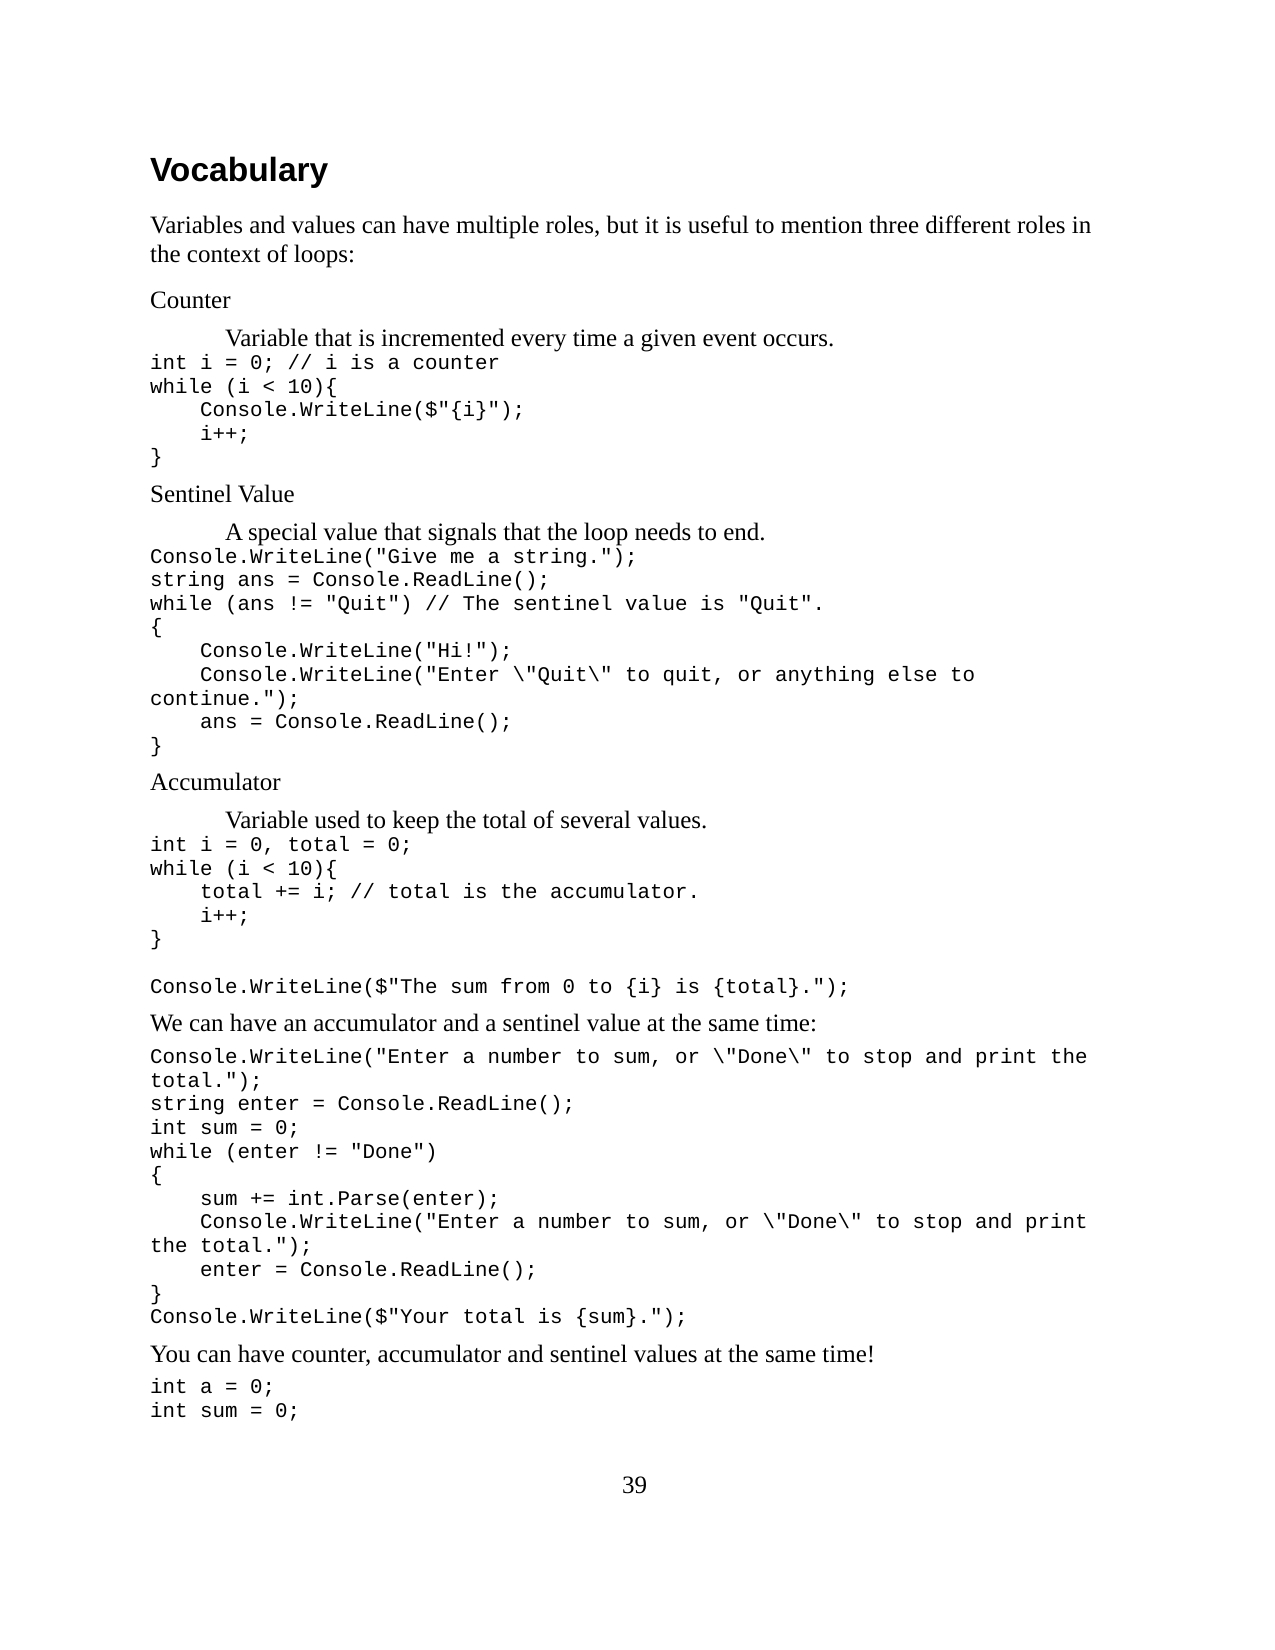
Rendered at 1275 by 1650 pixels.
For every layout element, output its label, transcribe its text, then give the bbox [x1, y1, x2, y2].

text int i = 0, total = 0; [150, 834, 1125, 857]
text i++; [150, 423, 1125, 447]
text Console.WriteLine("Give me a string."); [150, 546, 1125, 569]
text int sum = 0; [150, 1400, 1125, 1424]
text Variable that is incremented every time a given event occurs. [225, 323, 1125, 352]
text string ans = Console.ReadLine(); [150, 569, 1125, 593]
text Console.WriteLine("Hi!"); [150, 640, 1125, 664]
text } [150, 447, 1125, 470]
text { [150, 1164, 1125, 1188]
text while (i < 10){ [150, 376, 1125, 399]
text Variables and values can have multiple roles, but it is useful to mention three different roles in the context of loops: [150, 210, 1125, 268]
text while (ans != "Quit") // The sentinel value is "Quit". [150, 593, 1125, 617]
text Accumulator [150, 767, 1125, 796]
text while (enter != "Done") [150, 1141, 1125, 1164]
text } [150, 1282, 1125, 1306]
text { [150, 617, 1125, 640]
subtitle Vocabulary [150, 150, 1125, 189]
text while (i < 10){ [150, 857, 1125, 881]
text You can have counter, accumulator and sentinel values at the same time! [150, 1339, 1125, 1367]
text } [150, 928, 1125, 952]
text Console.WriteLine("Enter \"Quit\" to quit, or anything else to continue."); [150, 664, 1125, 711]
text int a = 0; [150, 1376, 1125, 1400]
text Console.WriteLine("Enter a number to sum, or \"Done\" to stop and print the total."); [150, 1212, 1125, 1259]
text We can have an accumulator and a sentinel value at the same time: [150, 1008, 1125, 1037]
text string enter = Console.ReadLine(); [150, 1093, 1125, 1117]
text Console.WriteLine("Enter a number to sum, or \"Done\" to stop and print the total."); [150, 1046, 1125, 1093]
text A special value that signals that the loop needs to end. [225, 517, 1125, 546]
text Variable used to keep the total of several values. [225, 805, 1125, 834]
text i++; [150, 905, 1125, 928]
text Console.WriteLine($"The sum from 0 to {i} is {total}."); [150, 976, 1125, 999]
text Counter [150, 286, 1125, 314]
text sum += int.Parse(enter); [150, 1188, 1125, 1212]
text total += i; // total is the accumulator. [150, 881, 1125, 905]
text int i = 0; // i is a counter [150, 352, 1125, 376]
text Sentinel Value [150, 479, 1125, 508]
text } [150, 735, 1125, 758]
text enter = Console.ReadLine(); [150, 1259, 1125, 1282]
text Console.WriteLine($"{i}"); [150, 399, 1125, 423]
text ans = Console.ReadLine(); [150, 711, 1125, 735]
text Console.WriteLine($"Your total is {sum}."); [150, 1306, 1125, 1330]
text int sum = 0; [150, 1117, 1125, 1141]
